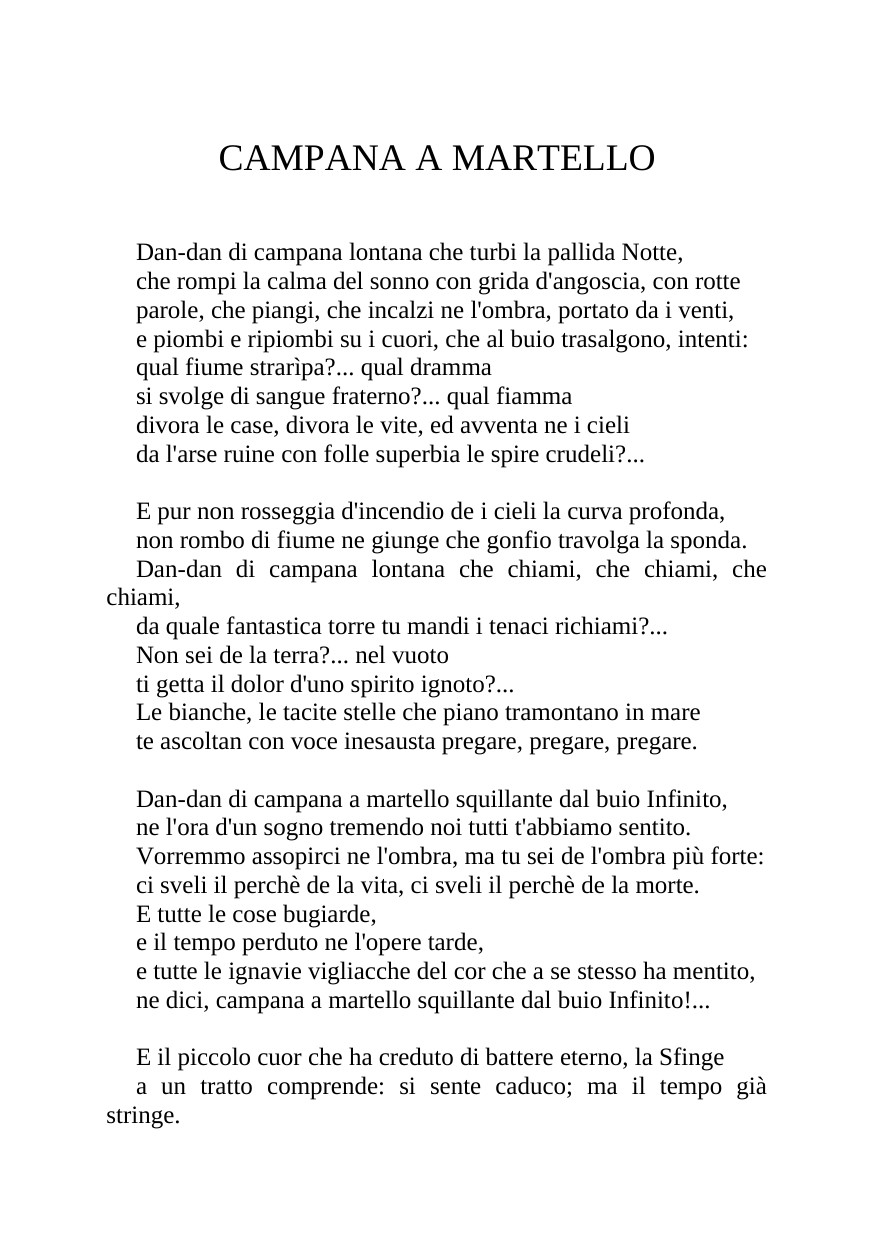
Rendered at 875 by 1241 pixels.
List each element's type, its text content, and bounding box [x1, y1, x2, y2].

subtitle CAMPANA A MARTELLO [106, 135, 768, 178]
text da l'arse ruine con folle superbia le spire crudeli?... [106, 439, 768, 467]
text ti getta il dolor d'uno spirito ignoto?... [106, 669, 768, 697]
text ci sveli il perchè de la vita, ci sveli il perchè de la morte. [106, 870, 768, 899]
text e il tempo perduto ne l'opere tarde, [106, 927, 768, 956]
text e piombi e ripiombi su i cuori, che al buio trasalgono, intenti: [106, 324, 768, 352]
text Dan-dan di campana a martello squillante dal buio Infinito, [106, 784, 768, 812]
text ne l'ora d'un sogno tremendo noi tutti t'abbiamo sentito. [106, 812, 768, 841]
text Dan-dan di campana lontana che turbi la pallida Notte, [106, 237, 768, 266]
text parole, che piangi, che incalzi ne l'ombra, portato da i venti, [106, 295, 768, 324]
text a un tratto comprende: si sente caduco; ma il tempo già stringe. [106, 1071, 768, 1129]
text Le bianche, le tacite stelle che piano tramontano in mare [106, 697, 768, 726]
text E tutte le cose bugiarde, [106, 899, 768, 927]
text E il piccolo cuor che ha creduto di battere eterno, la Sfinge [106, 1042, 768, 1071]
text Non sei de la terra?... nel vuoto [106, 640, 768, 669]
text E pur non rosseggia d'incendio de i cieli la curva profonda, [106, 496, 768, 525]
text si svolge di sangue fraterno?... qual fiamma [106, 381, 768, 410]
text Vorremmo assopirci ne l'ombra, ma tu sei de l'ombra più forte: [106, 841, 768, 870]
text ne dici, campana a martello squillante dal buio Infinito!... [106, 985, 768, 1014]
text e tutte le ignavie vigliacche del cor che a se stesso ha mentito, [106, 956, 768, 985]
text non rombo di fiume ne giunge che gonfio travolga la sponda. [106, 525, 768, 554]
text qual fiume strarìpa?... qual dramma [106, 352, 768, 381]
text te ascoltan con voce inesausta pregare, pregare, pregare. [106, 726, 768, 755]
text da quale fantastica torre tu mandi i tenaci richiami?... [106, 611, 768, 640]
text divora le case, divora le vite, ed avventa ne i cieli [106, 410, 768, 439]
text che rompi la calma del sonno con grida d'angoscia, con rotte [106, 266, 768, 295]
text Dan-dan di campana lontana che chiami, che chiami, che chiami, [106, 554, 768, 611]
